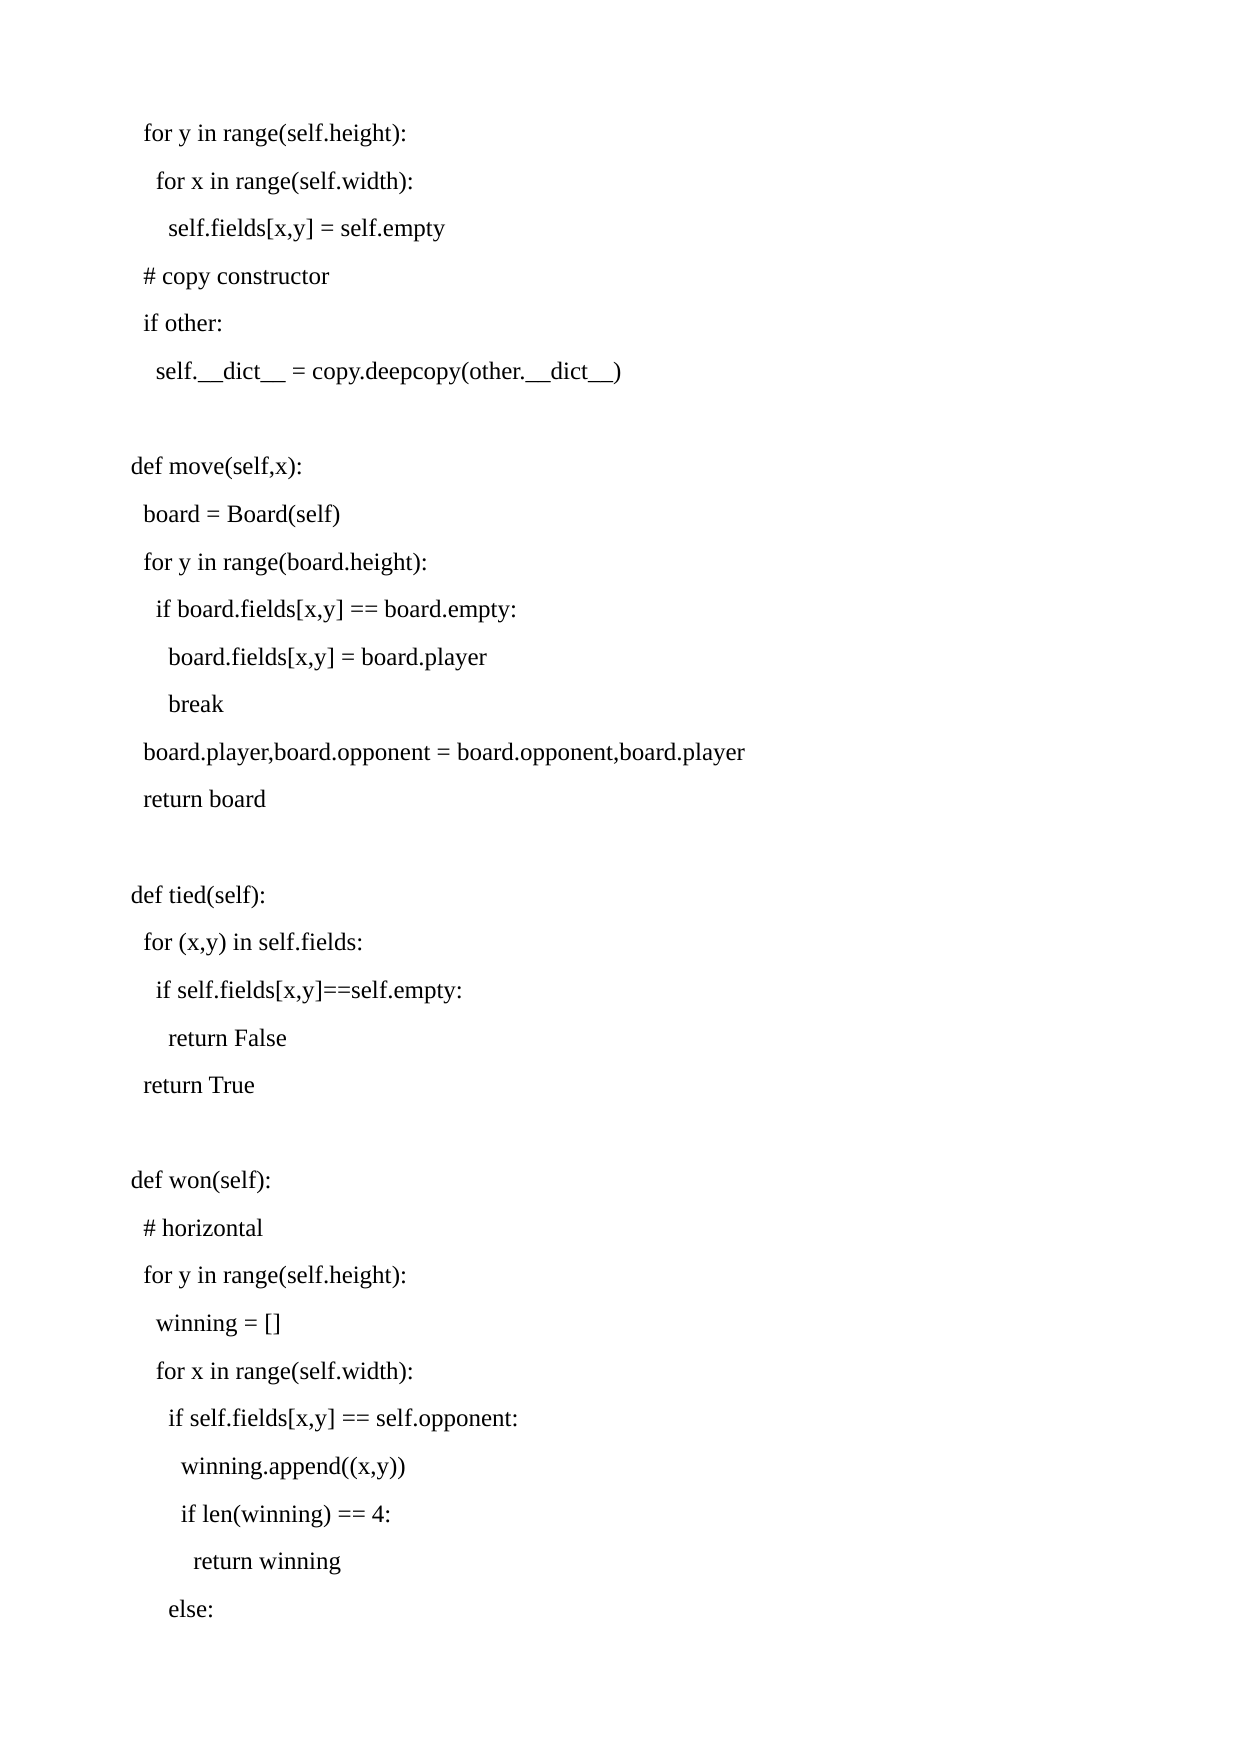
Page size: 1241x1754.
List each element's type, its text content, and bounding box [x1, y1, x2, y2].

text if other: [118, 308, 1122, 337]
text return board [118, 784, 1122, 813]
text # copy constructor [118, 261, 1122, 290]
text self.__dict__ = copy.deepcopy(other.__dict__) [118, 356, 1122, 385]
text self.fields[x,y] = self.empty [118, 213, 1122, 242]
text for (x,y) in self.fields: [118, 927, 1122, 956]
text board.fields[x,y] = board.player [118, 642, 1122, 671]
text if board.fields[x,y] == board.empty: [118, 594, 1122, 623]
text for y in range(board.height): [118, 547, 1122, 575]
text else: [118, 1594, 1122, 1623]
text winning.append((x,y)) [118, 1451, 1122, 1480]
text return True [118, 1070, 1122, 1099]
text break [118, 689, 1122, 718]
text board = Board(self) [118, 499, 1122, 528]
text # horizontal [118, 1213, 1122, 1242]
text def move(self,x): [118, 451, 1122, 480]
text return winning [118, 1546, 1122, 1575]
text def tied(self): [118, 880, 1122, 908]
text if len(winning) == 4: [118, 1499, 1122, 1527]
text def won(self): [118, 1165, 1122, 1194]
text return False [118, 1023, 1122, 1051]
text for y in range(self.height): [118, 118, 1122, 147]
text for x in range(self.width): [118, 166, 1122, 194]
text board.player,board.opponent = board.opponent,board.player [118, 737, 1122, 766]
text winning = [] [118, 1308, 1122, 1337]
text for y in range(self.height): [118, 1261, 1122, 1289]
text if self.fields[x,y] == self.opponent: [118, 1403, 1122, 1432]
text if self.fields[x,y]==self.empty: [118, 975, 1122, 1004]
text for x in range(self.width): [118, 1356, 1122, 1384]
